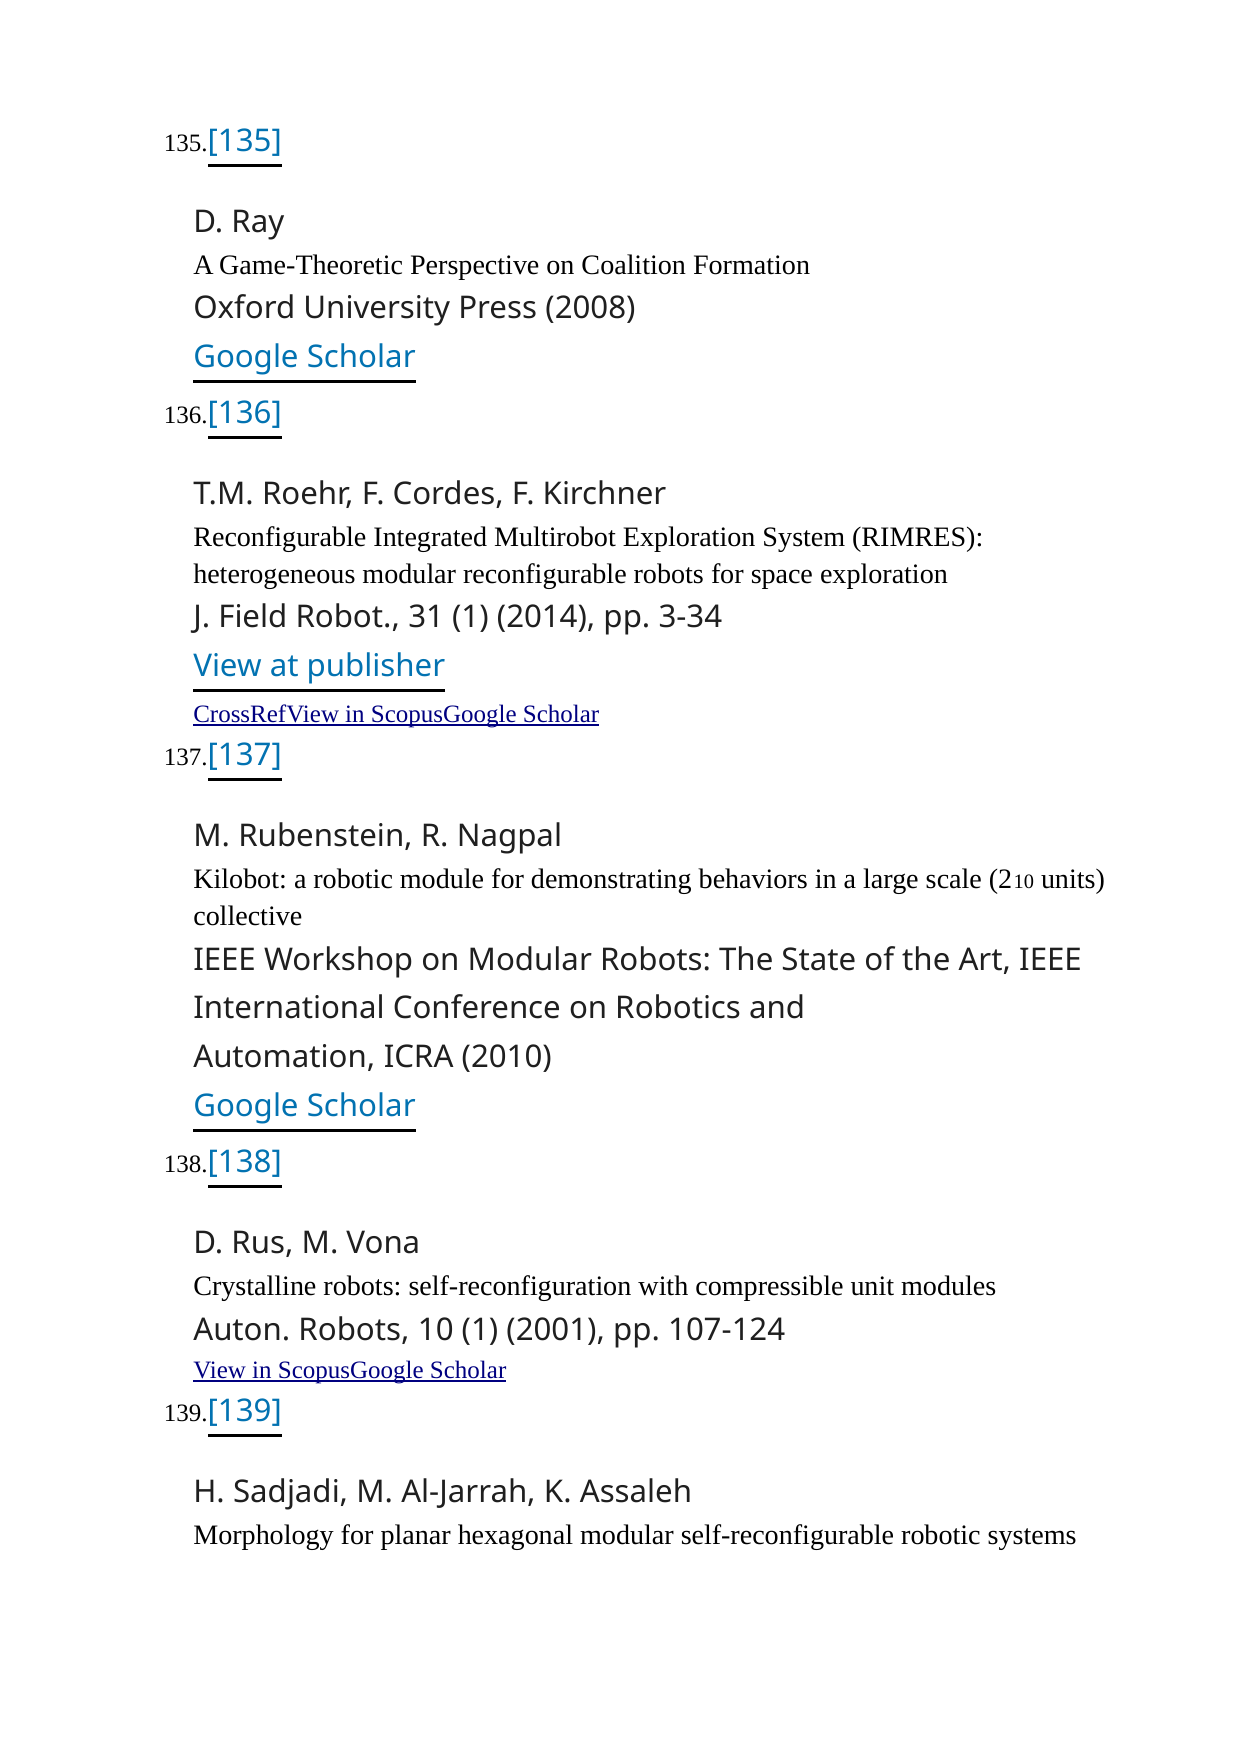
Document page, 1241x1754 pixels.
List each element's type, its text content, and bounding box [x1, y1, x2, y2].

list Morphology for planar hexagonal modular self-reconfigurable robotic systems [193, 1518, 1122, 1551]
list M. Rubenstein, R. Nagpal [193, 813, 1122, 856]
list Reconfigurable Integrated Multirobot Exploration System (RIMRES): heterogeneous modular reconfigurable robots for space exploration [193, 520, 1122, 589]
list [136] [193, 390, 1122, 439]
list Oxford University Press (2008) [193, 285, 1122, 328]
list D. Rus, M. Vona [193, 1220, 1122, 1263]
list IEEE Workshop on Modular Robots: The State of the Art, IEEE International Conference on Robotics and Automation, ICRA (2010) [193, 937, 1122, 1077]
list Crystalline robots: self-reconfiguration with compressible unit modules [193, 1269, 1122, 1302]
list J. Field Robot., 31 (1) (2014), pp. 3-34 [193, 594, 1122, 637]
list [135] [193, 118, 1122, 167]
list D. Ray [193, 199, 1122, 242]
list CrossRefView in ScopusGoogle Scholar [193, 699, 1084, 728]
list View at publisher [193, 643, 1084, 692]
list Google Scholar [193, 1083, 1084, 1132]
list View in ScopusGoogle Scholar [193, 1355, 1084, 1384]
list [138] [193, 1139, 1122, 1188]
list [137] [193, 732, 1122, 781]
list [139] [193, 1388, 1122, 1437]
list A Game-Theoretic Perspective on Coalition Formation [193, 248, 1122, 280]
list Auton. Robots, 10 (1) (2001), pp. 107-124 [193, 1306, 1122, 1349]
list T.M. Roehr, F. Cordes, F. Kirchner [193, 471, 1122, 514]
list Google Scholar [193, 334, 1084, 383]
list H. Sadjadi, M. Al-Jarrah, K. Assaleh [193, 1469, 1122, 1512]
list Kilobot: a robotic module for demonstrating behaviors in a large scale (210 units) collective [193, 862, 1122, 932]
